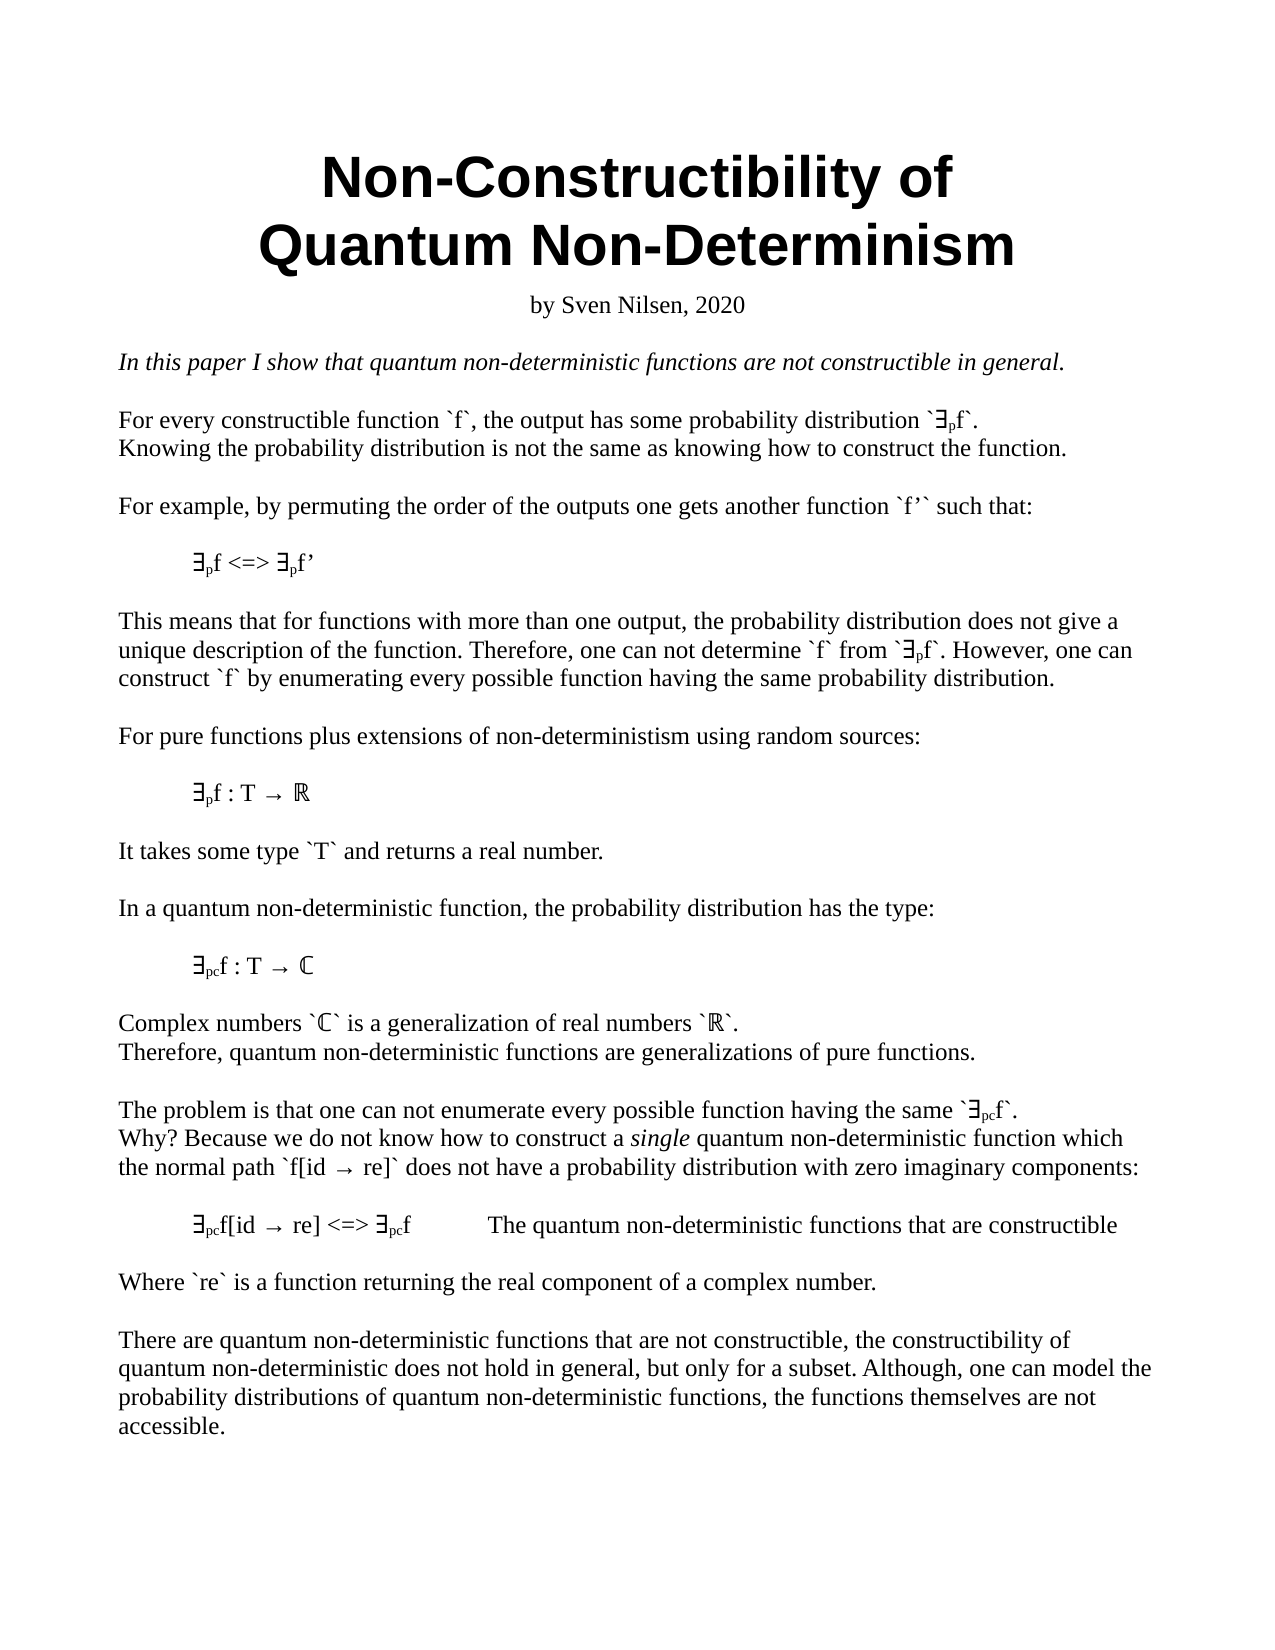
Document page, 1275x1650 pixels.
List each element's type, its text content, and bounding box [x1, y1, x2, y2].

text This means that for functions with more than one output, the probability distribution does not give a unique description of the function. Therefore, one can not determine `f` from `∃pf`. However, one can construct `f` by enumerating every possible function having the same probability distribution. [118, 606, 1157, 692]
text In this paper I show that quantum non-deterministic functions are not constructible in general. [118, 347, 1157, 376]
text Knowing the probability distribution is not the same as knowing how to construct the function. [118, 433, 1157, 462]
title Non-Constructibility of Quantum Non-Determinism [118, 143, 1157, 277]
text The problem is that one can not enumerate every possible function having the same `∃pcf`. [118, 1095, 1157, 1123]
text For every constructible function `f`, the output has some probability distribution `∃pf`. [118, 405, 1157, 433]
text Where `re` is a function returning the real component of a complex number. [118, 1267, 1157, 1296]
text Therefore, quantum non-deterministic functions are generalizations of pure functions. [118, 1037, 1157, 1066]
text ∃pcf[id → re] <=> ∃pcf The quantum non-deterministic functions that are constructible [118, 1210, 1157, 1238]
text There are quantum non-deterministic functions that are not constructible, the constructibility of quantum non-deterministic does not hold in general, but only for a subset. Although, one can model the probability distributions of quantum non-deterministic functions, the functions themselves are not accessible. [118, 1325, 1157, 1440]
text by Sven Nilsen, 2020 [118, 290, 1157, 318]
text Why? Because we do not know how to construct a single quantum non-deterministic function which the normal path `f[id → re]` does not have a probability distribution with zero imaginary components: [118, 1123, 1157, 1181]
text For pure functions plus extensions of non-deterministism using random sources: [118, 721, 1157, 750]
text In a quantum non-deterministic function, the probability distribution has the type: [118, 893, 1157, 922]
text Complex numbers `ℂ` is a generalization of real numbers `ℝ`. [118, 1008, 1157, 1037]
text It takes some type `T` and returns a real number. [118, 836, 1157, 865]
text ∃pcf : T → ℂ [118, 951, 1157, 980]
text ∃pf : T → ℝ [118, 778, 1157, 807]
text For example, by permuting the order of the outputs one gets another function `f’` such that: [118, 491, 1157, 520]
text ∃pf <=> ∃pf’ [118, 548, 1157, 577]
